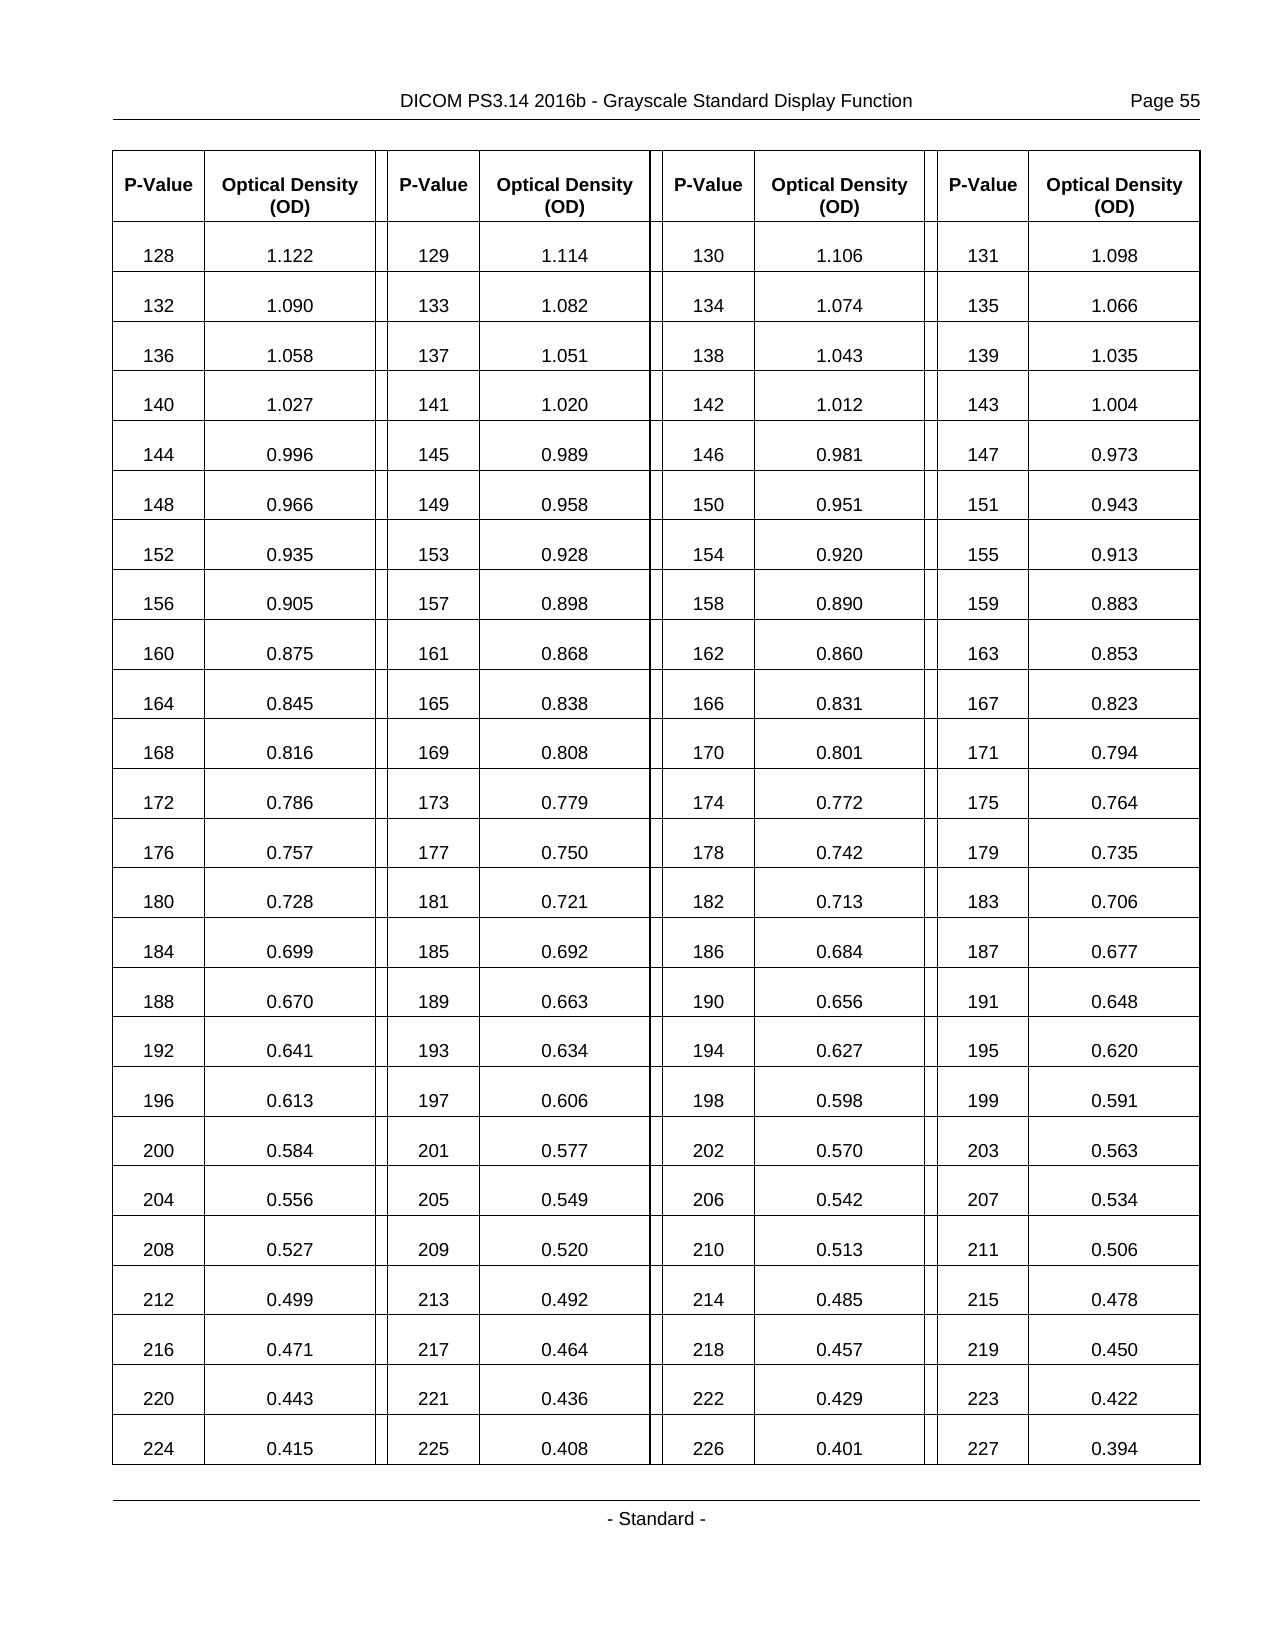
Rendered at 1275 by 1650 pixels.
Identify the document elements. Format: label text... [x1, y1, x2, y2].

table_cell [925, 1117, 937, 1165]
table_cell 227 [938, 1415, 1028, 1463]
table_cell 0.831 [755, 670, 924, 718]
table_cell 176 [113, 819, 204, 867]
table_cell 212 [113, 1266, 204, 1314]
table_cell 137 [388, 322, 479, 370]
table_cell 205 [388, 1166, 479, 1215]
table_cell [651, 918, 662, 967]
table_cell 225 [388, 1415, 479, 1463]
table_cell [376, 1117, 387, 1165]
table_cell 158 [663, 570, 754, 619]
table_cell 147 [938, 421, 1028, 470]
table_cell [925, 1415, 937, 1463]
table_cell [376, 1216, 387, 1265]
table_cell 0.966 [205, 471, 375, 519]
table_cell 0.513 [755, 1216, 924, 1265]
table_cell [925, 1017, 937, 1066]
table_cell 183 [938, 868, 1028, 917]
table_header P-Value [388, 151, 479, 221]
table_cell 134 [663, 272, 754, 321]
table_cell 190 [663, 968, 754, 1016]
table_cell 210 [663, 1216, 754, 1265]
table_cell 140 [113, 371, 204, 420]
table_cell 185 [388, 918, 479, 967]
table_cell 136 [113, 322, 204, 370]
table_cell 0.620 [1029, 1017, 1199, 1066]
table_cell 196 [113, 1067, 204, 1116]
table_cell [376, 819, 387, 867]
table_cell [925, 769, 937, 817]
table_cell 0.958 [480, 471, 649, 519]
table_cell [651, 272, 662, 321]
table_cell [925, 1166, 937, 1215]
table_cell 195 [938, 1017, 1028, 1066]
table_cell 129 [388, 222, 479, 271]
table_cell 1.122 [205, 222, 375, 271]
table_cell [651, 968, 662, 1016]
table_cell 139 [938, 322, 1028, 370]
table_cell 0.542 [755, 1166, 924, 1215]
table_cell 215 [938, 1266, 1028, 1314]
table_cell 0.721 [480, 868, 649, 917]
table_cell 0.823 [1029, 670, 1199, 718]
table_cell 1.027 [205, 371, 375, 420]
table_cell 0.860 [755, 620, 924, 668]
table_cell 162 [663, 620, 754, 668]
table_cell [651, 620, 662, 668]
table_cell 0.713 [755, 868, 924, 917]
table_cell 1.043 [755, 322, 924, 370]
table_cell 194 [663, 1017, 754, 1066]
table_cell 0.890 [755, 570, 924, 619]
table_cell 0.436 [480, 1365, 649, 1414]
table_cell [925, 1266, 937, 1314]
table_cell [925, 322, 937, 370]
table_cell 0.520 [480, 1216, 649, 1265]
table_cell [651, 719, 662, 768]
table_cell 167 [938, 670, 1028, 718]
table_cell 1.066 [1029, 272, 1199, 321]
table_cell 0.577 [480, 1117, 649, 1165]
table_cell [651, 421, 662, 470]
table_cell 211 [938, 1216, 1028, 1265]
table_cell [651, 570, 662, 619]
table_cell 159 [938, 570, 1028, 619]
table_cell 168 [113, 719, 204, 768]
table_cell 177 [388, 819, 479, 867]
table_cell [925, 520, 937, 569]
table_cell 163 [938, 620, 1028, 668]
table_cell [376, 1365, 387, 1414]
table_cell 0.408 [480, 1415, 649, 1463]
table_header Optical Density (OD) [1029, 151, 1199, 221]
table_cell 155 [938, 520, 1028, 569]
table_cell 0.478 [1029, 1266, 1199, 1314]
table_cell 1.090 [205, 272, 375, 321]
table_cell [651, 222, 662, 271]
table_cell 202 [663, 1117, 754, 1165]
table_cell 0.786 [205, 769, 375, 817]
table_cell 0.808 [480, 719, 649, 768]
table_cell 144 [113, 421, 204, 470]
table_cell [376, 719, 387, 768]
table_cell 0.742 [755, 819, 924, 867]
table_cell 0.868 [480, 620, 649, 668]
table_cell [376, 1415, 387, 1463]
table_cell 1.020 [480, 371, 649, 420]
table_cell 0.485 [755, 1266, 924, 1314]
table_cell [925, 272, 937, 321]
table_cell [376, 918, 387, 967]
table_cell [925, 371, 937, 420]
table_cell 0.981 [755, 421, 924, 470]
table_cell 0.534 [1029, 1166, 1199, 1215]
table_cell 169 [388, 719, 479, 768]
table_cell [651, 371, 662, 420]
table_cell 166 [663, 670, 754, 718]
table_cell 223 [938, 1365, 1028, 1414]
table_cell [376, 620, 387, 668]
table_cell 197 [388, 1067, 479, 1116]
table_header Optical Density (OD) [480, 151, 649, 221]
table_cell 0.845 [205, 670, 375, 718]
table_cell [925, 868, 937, 917]
table_cell [651, 868, 662, 917]
table_cell [651, 1315, 662, 1364]
table_cell [651, 1117, 662, 1165]
table_cell 203 [938, 1117, 1028, 1165]
table_cell [651, 1067, 662, 1116]
table_cell [925, 670, 937, 718]
table_cell 0.598 [755, 1067, 924, 1116]
table_cell 214 [663, 1266, 754, 1314]
table_cell 222 [663, 1365, 754, 1414]
table_cell [925, 570, 937, 619]
table_cell 189 [388, 968, 479, 1016]
table_cell [925, 1216, 937, 1265]
table_header P-Value [113, 151, 204, 221]
table_cell [376, 421, 387, 470]
table_cell 130 [663, 222, 754, 271]
table_cell [376, 371, 387, 420]
table_cell 173 [388, 769, 479, 817]
table_cell 151 [938, 471, 1028, 519]
table_cell 0.996 [205, 421, 375, 470]
table_cell 161 [388, 620, 479, 668]
table_cell 0.656 [755, 968, 924, 1016]
table_cell 175 [938, 769, 1028, 817]
table_cell 0.920 [755, 520, 924, 569]
table_cell 0.935 [205, 520, 375, 569]
table_cell 0.422 [1029, 1365, 1199, 1414]
table_cell 181 [388, 868, 479, 917]
table_cell 0.499 [205, 1266, 375, 1314]
table_cell 206 [663, 1166, 754, 1215]
table_cell 226 [663, 1415, 754, 1463]
table_cell 1.074 [755, 272, 924, 321]
table_cell 0.549 [480, 1166, 649, 1215]
table_cell 1.051 [480, 322, 649, 370]
table_cell 224 [113, 1415, 204, 1463]
table_cell 0.757 [205, 819, 375, 867]
table_cell 164 [113, 670, 204, 718]
table_cell 193 [388, 1017, 479, 1066]
table_cell 148 [113, 471, 204, 519]
table_cell 191 [938, 968, 1028, 1016]
table_cell 0.606 [480, 1067, 649, 1116]
table_cell 141 [388, 371, 479, 420]
table_cell [376, 471, 387, 519]
table_cell [376, 868, 387, 917]
table_cell [376, 322, 387, 370]
table_cell 165 [388, 670, 479, 718]
table_cell 0.764 [1029, 769, 1199, 817]
table_cell [651, 520, 662, 569]
table_cell 207 [938, 1166, 1028, 1215]
table_cell [651, 471, 662, 519]
table_cell 200 [113, 1117, 204, 1165]
table_cell 142 [663, 371, 754, 420]
table_cell [376, 222, 387, 271]
table_cell 0.464 [480, 1315, 649, 1364]
table_cell 0.670 [205, 968, 375, 1016]
table_cell [651, 1266, 662, 1314]
table_cell 160 [113, 620, 204, 668]
table_cell [651, 769, 662, 817]
table_cell 199 [938, 1067, 1028, 1116]
table_cell 0.706 [1029, 868, 1199, 917]
table_cell 1.098 [1029, 222, 1199, 271]
table_cell 0.677 [1029, 918, 1199, 967]
table_cell 1.004 [1029, 371, 1199, 420]
table_cell [925, 819, 937, 867]
table_cell 150 [663, 471, 754, 519]
table_cell [925, 918, 937, 967]
table_cell 0.943 [1029, 471, 1199, 519]
table_cell 170 [663, 719, 754, 768]
table_cell [376, 1315, 387, 1364]
table_cell 0.735 [1029, 819, 1199, 867]
table_cell 0.973 [1029, 421, 1199, 470]
table_cell 201 [388, 1117, 479, 1165]
table_cell 0.634 [480, 1017, 649, 1066]
table_cell 135 [938, 272, 1028, 321]
table_cell 0.429 [755, 1365, 924, 1414]
table_cell 1.012 [755, 371, 924, 420]
table_cell 221 [388, 1365, 479, 1414]
table_cell 0.570 [755, 1117, 924, 1165]
table_cell 198 [663, 1067, 754, 1116]
table_cell [376, 769, 387, 817]
table_cell 0.772 [755, 769, 924, 817]
table_cell 0.913 [1029, 520, 1199, 569]
table_cell [651, 1216, 662, 1265]
table_cell [376, 1017, 387, 1066]
table_header P-Value [663, 151, 754, 221]
table_cell 138 [663, 322, 754, 370]
table_cell [925, 471, 937, 519]
table_cell 187 [938, 918, 1028, 967]
table_cell 0.794 [1029, 719, 1199, 768]
table_header [651, 151, 662, 221]
table_cell 0.591 [1029, 1067, 1199, 1116]
table_cell 0.394 [1029, 1415, 1199, 1463]
table_cell 178 [663, 819, 754, 867]
table_header Optical Density (OD) [755, 151, 924, 221]
table_cell [651, 819, 662, 867]
table_cell 0.898 [480, 570, 649, 619]
table_cell 1.114 [480, 222, 649, 271]
table_cell 192 [113, 1017, 204, 1066]
table_cell 0.989 [480, 421, 649, 470]
table_cell [376, 272, 387, 321]
table_cell 0.779 [480, 769, 649, 817]
table_cell [925, 719, 937, 768]
table_cell 1.035 [1029, 322, 1199, 370]
table_cell 188 [113, 968, 204, 1016]
table_cell [925, 1365, 937, 1414]
table_header [376, 151, 387, 221]
table_cell 152 [113, 520, 204, 569]
table_cell 0.816 [205, 719, 375, 768]
table_cell [376, 520, 387, 569]
table_cell 145 [388, 421, 479, 470]
table_cell 0.563 [1029, 1117, 1199, 1165]
table_cell 0.905 [205, 570, 375, 619]
table_cell 208 [113, 1216, 204, 1265]
table_cell 217 [388, 1315, 479, 1364]
table_cell [925, 1067, 937, 1116]
table_cell 174 [663, 769, 754, 817]
table_cell 133 [388, 272, 479, 321]
table_cell 0.627 [755, 1017, 924, 1066]
table_cell 0.663 [480, 968, 649, 1016]
table_cell 0.415 [205, 1415, 375, 1463]
table_cell 0.556 [205, 1166, 375, 1215]
table_cell 0.951 [755, 471, 924, 519]
table_cell 132 [113, 272, 204, 321]
table_cell 209 [388, 1216, 479, 1265]
table_cell 0.471 [205, 1315, 375, 1364]
table_cell 0.883 [1029, 570, 1199, 619]
table_cell 0.584 [205, 1117, 375, 1165]
table_cell 143 [938, 371, 1028, 420]
table_cell 0.443 [205, 1365, 375, 1414]
table_cell [651, 1017, 662, 1066]
table_cell [925, 1315, 937, 1364]
table_cell 0.728 [205, 868, 375, 917]
table_cell 0.506 [1029, 1216, 1199, 1265]
table_cell 220 [113, 1365, 204, 1414]
table_cell 1.082 [480, 272, 649, 321]
table_cell 0.801 [755, 719, 924, 768]
table_cell 0.641 [205, 1017, 375, 1066]
table_cell 0.457 [755, 1315, 924, 1364]
table_cell 0.648 [1029, 968, 1199, 1016]
table_cell 0.750 [480, 819, 649, 867]
table_cell 172 [113, 769, 204, 817]
table_cell [925, 968, 937, 1016]
table_cell 0.684 [755, 918, 924, 967]
table_cell 0.450 [1029, 1315, 1199, 1364]
table_header P-Value [938, 151, 1028, 221]
table_cell 213 [388, 1266, 479, 1314]
table_cell [376, 1166, 387, 1215]
table_cell 157 [388, 570, 479, 619]
table_cell 182 [663, 868, 754, 917]
table_cell 0.853 [1029, 620, 1199, 668]
table_cell [376, 670, 387, 718]
table_cell [925, 421, 937, 470]
table_cell 156 [113, 570, 204, 619]
table_cell 0.492 [480, 1266, 649, 1314]
table_cell [376, 570, 387, 619]
table_cell 149 [388, 471, 479, 519]
table_cell [651, 322, 662, 370]
table_cell [376, 968, 387, 1016]
table_cell 180 [113, 868, 204, 917]
table_cell 0.875 [205, 620, 375, 668]
table_cell 204 [113, 1166, 204, 1215]
table_header [925, 151, 937, 221]
table_cell 219 [938, 1315, 1028, 1364]
table_cell [651, 670, 662, 718]
table_cell 184 [113, 918, 204, 967]
table_cell [376, 1266, 387, 1314]
table_cell 0.527 [205, 1216, 375, 1265]
table_cell 146 [663, 421, 754, 470]
table_cell 1.058 [205, 322, 375, 370]
table_cell 216 [113, 1315, 204, 1364]
table_cell 0.928 [480, 520, 649, 569]
table_cell 0.838 [480, 670, 649, 718]
table_cell [651, 1415, 662, 1463]
table_cell 0.699 [205, 918, 375, 967]
table_cell 154 [663, 520, 754, 569]
table_cell 179 [938, 819, 1028, 867]
table_cell 186 [663, 918, 754, 967]
table_cell 0.401 [755, 1415, 924, 1463]
table_cell 128 [113, 222, 204, 271]
table_header Optical Density (OD) [205, 151, 375, 221]
table_cell [651, 1166, 662, 1215]
table_cell [376, 1067, 387, 1116]
table_cell 131 [938, 222, 1028, 271]
table_cell 218 [663, 1315, 754, 1364]
table_cell 0.613 [205, 1067, 375, 1116]
table_cell [651, 1365, 662, 1414]
table_cell 0.692 [480, 918, 649, 967]
table_cell 1.106 [755, 222, 924, 271]
table_cell [925, 222, 937, 271]
table_cell [925, 620, 937, 668]
table_cell 171 [938, 719, 1028, 768]
table_cell 153 [388, 520, 479, 569]
